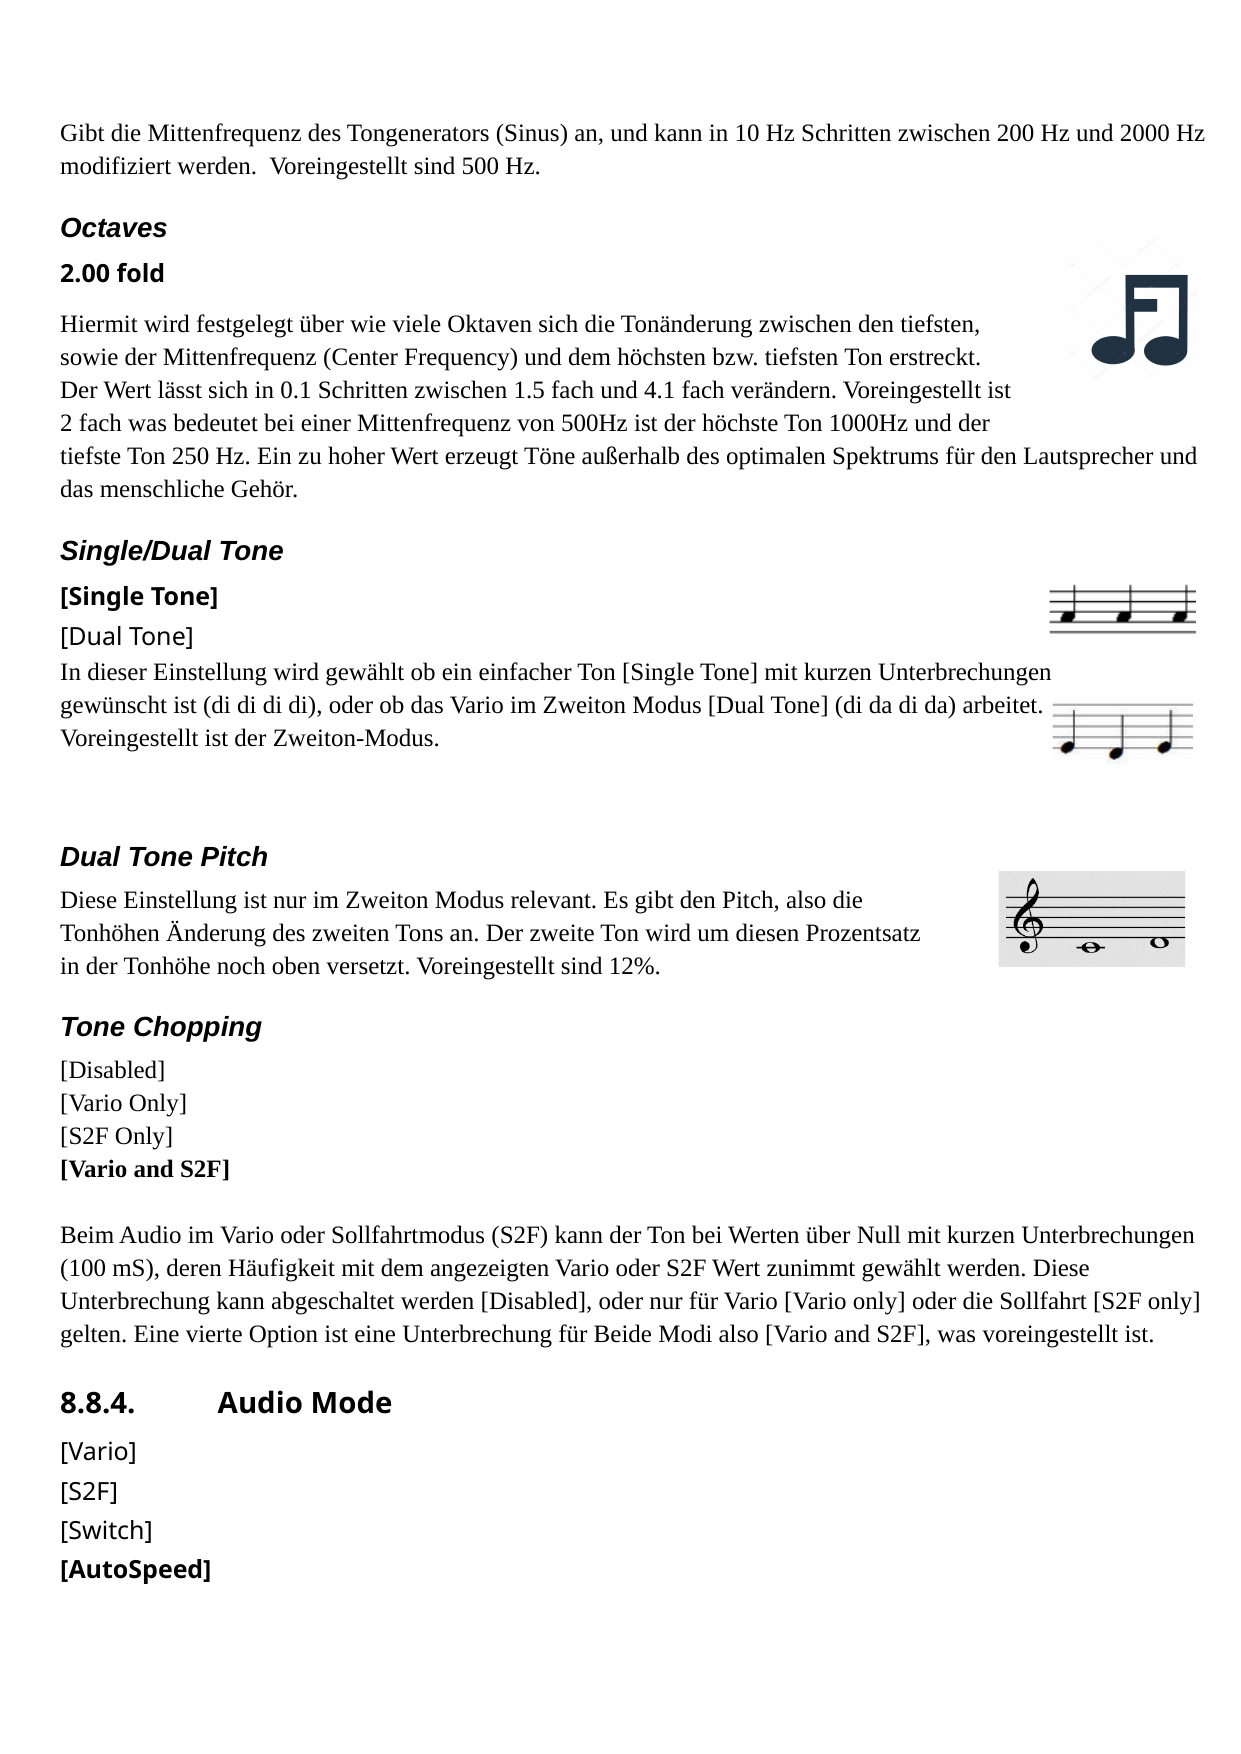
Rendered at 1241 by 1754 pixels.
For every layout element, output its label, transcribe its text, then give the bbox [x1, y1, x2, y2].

subtitle Octaves [60, 211, 1207, 243]
text [S2F] [60, 1473, 1207, 1507]
text Gibt die Mittenfrequenz des Tongenerators (Sinus) an, und kann in 10 Hz Schritten zwischen 200 Hz und 2000 Hz modifiziert werden. Voreingestellt sind 500 Hz. [60, 118, 1207, 180]
subtitle Single/Dual Tone [60, 534, 1207, 566]
picture [1049, 562, 1196, 652]
text In dieser Einstellung wird gewählt ob ein einfacher Ton [Single Tone] mit kurzen Unterbrechungen gewünscht ist (di di di di), oder ob das Vario im Zweiton Modus [Dual Tone] (di da di da) arbeitet. Voreingestellt ist der Zweiton-Modus. [60, 657, 1207, 752]
picture [998, 871, 1185, 967]
text Hiermit wird festgelegt über wie viele Oktaven sich die Tonänderung zwischen den tiefsten, sowie der Mittenfrequenz (Center Frequency) und dem höchsten bzw. tiefsten Ton erstreckt. Der Wert lässt sich in 0.1 Schritten zwischen 1.5 fach und 4.1 fach verändern. Voreingestellt ist 2 fach was bedeutet bei einer Mittenfrequenz von 500Hz ist der höchste Ton 1000Hz und der tiefste Ton 250 Hz. Ein zu hoher Wert erzeugt Töne außerhalb des optimalen Spektrums für den Lautsprecher und das menschliche Gehör. [60, 309, 1207, 503]
text Beim Audio im Vario oder Sollfahrtmodus (S2F) kann der Ton bei Werten über Null mit kurzen Unterbrechungen (100 mS), deren Häufigkeit mit dem angezeigten Vario oder S2F Wert zunimmt gewählt werden. Diese Unterbrechung kann abgeschaltet werden [Disabled], oder nur für Vario [Vario only] oder die Sollfahrt [S2F only] gelten. Eine vierte Option ist eine Unterbrechung für Beide Modi also [Vario and S2F], was voreingestellt ist. [60, 1220, 1207, 1348]
text [Single Tone] [60, 579, 1049, 613]
text [Dual Tone] [60, 618, 1049, 652]
text [S2F Only] [60, 1121, 1207, 1150]
text [Disabled] [60, 1055, 1207, 1084]
text [1196, 579, 1207, 613]
text [Vario] [60, 1434, 1207, 1468]
picture [1052, 681, 1193, 775]
subtitle Dual Tone Pitch [60, 840, 1207, 872]
text [Switch] [60, 1512, 1207, 1546]
text [Vario and S2F] [60, 1154, 1207, 1183]
text [AutoSpeed] [60, 1552, 1207, 1586]
subtitle Audio Mode [60, 1382, 1207, 1422]
text 2.00 fold [60, 256, 1207, 290]
subtitle Tone Chopping [60, 1011, 1207, 1043]
text [Vario Only] [60, 1088, 1207, 1117]
text [1196, 618, 1207, 652]
text Diese Einstellung ist nur im Zweiton Modus relevant. Es gibt den Pitch, also die Tonhöhen Änderung des zweiten Tons an. Der zweite Ton wird um diesen Prozentsatz in der Tonhöhe noch oben versetzt. Voreingestellt sind 12%. [60, 885, 1207, 979]
